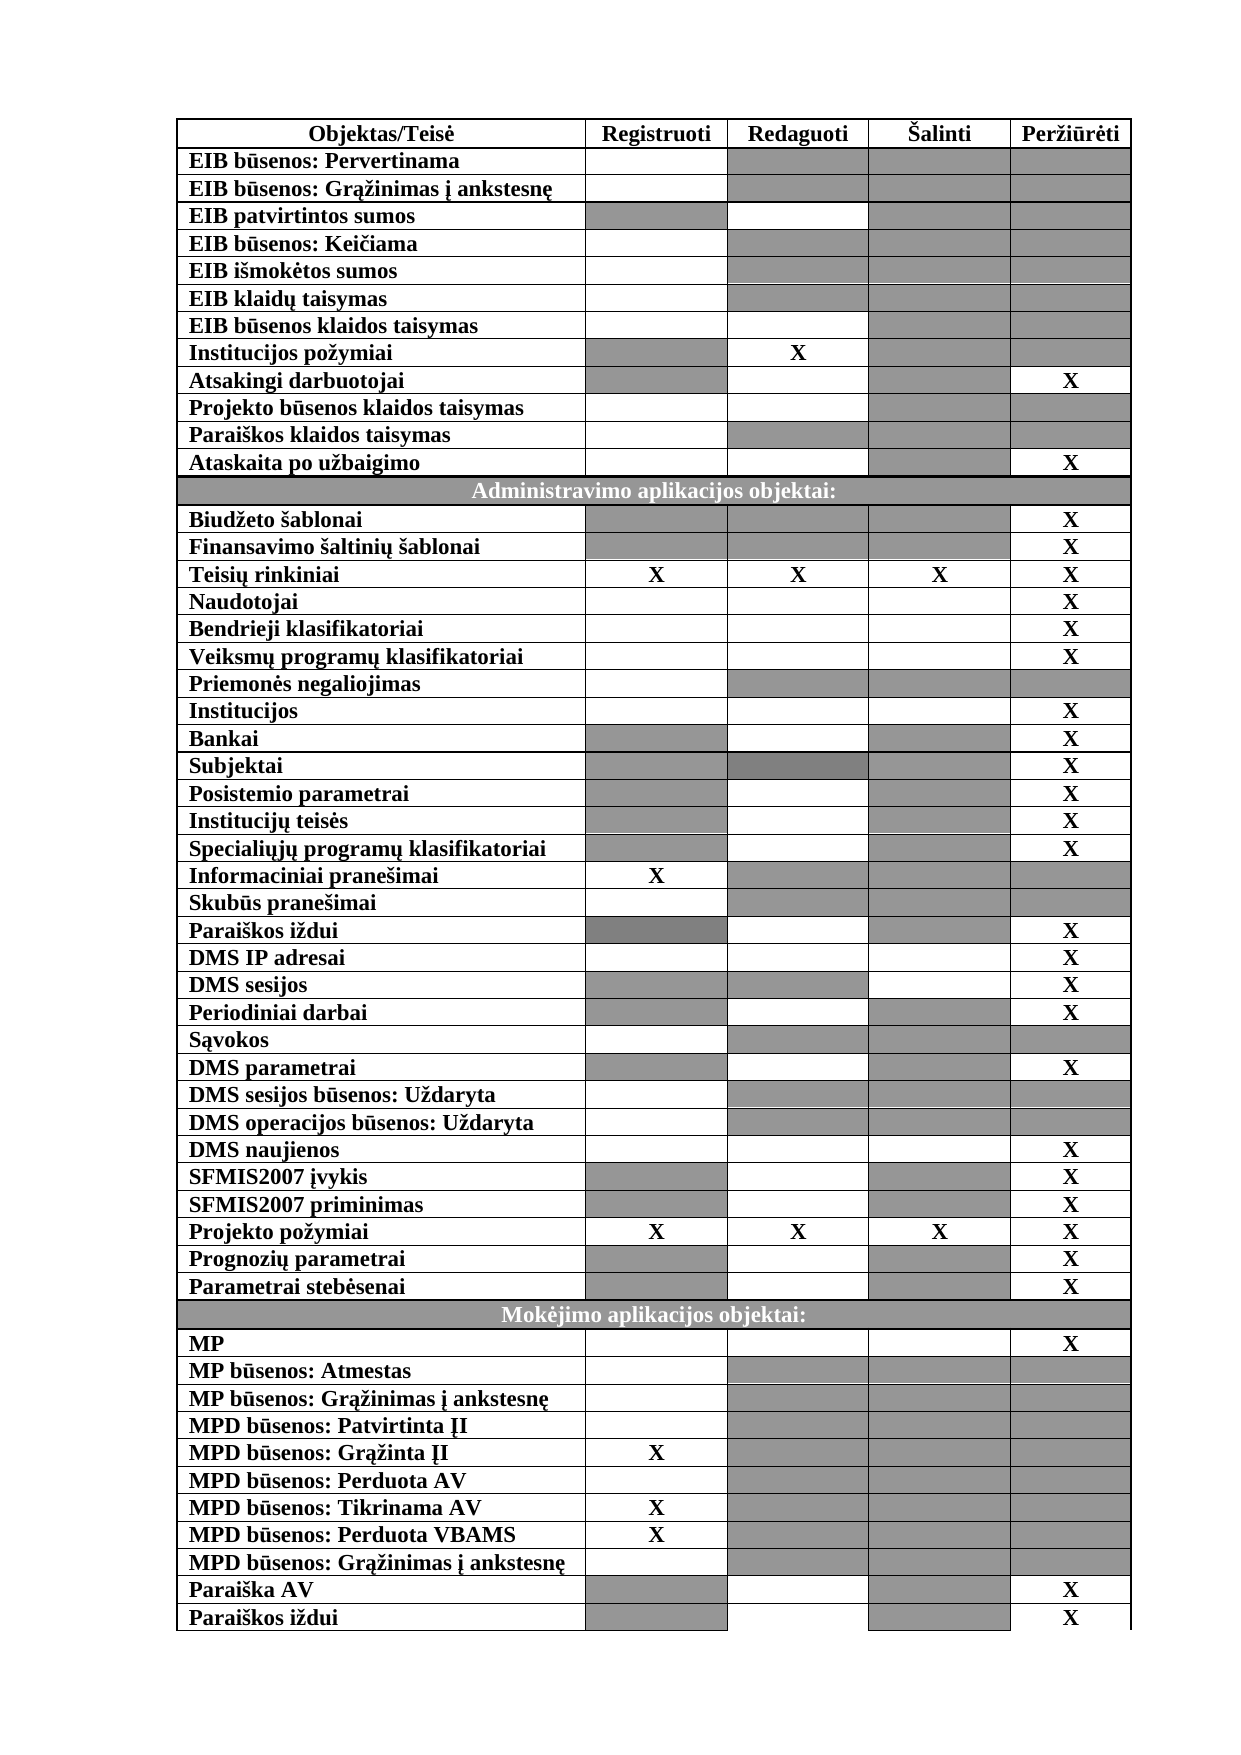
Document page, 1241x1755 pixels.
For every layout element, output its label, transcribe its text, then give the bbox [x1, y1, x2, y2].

table_cell [728, 835, 868, 861]
table_cell [728, 175, 868, 201]
table_cell [586, 999, 727, 1025]
table_cell [586, 643, 727, 669]
table_cell X [1011, 917, 1130, 943]
table_cell [869, 533, 1010, 559]
table_cell [869, 588, 1010, 614]
table_cell [728, 149, 868, 174]
table_cell [728, 1191, 868, 1217]
table_cell [586, 835, 727, 861]
table_cell [586, 753, 727, 779]
table_cell X [1011, 506, 1130, 532]
table_cell [1011, 203, 1130, 229]
table_cell [728, 588, 868, 614]
table_cell [869, 312, 1010, 338]
table_cell [1011, 1109, 1130, 1135]
table_cell [586, 506, 727, 532]
table_cell X [728, 339, 868, 366]
table_cell Sąvokos [178, 1026, 585, 1053]
table_cell [728, 1246, 868, 1272]
table_cell EIB būsenos: Pervertinama [178, 149, 585, 174]
table_cell [869, 917, 1010, 943]
table_cell X [586, 1494, 727, 1521]
table_cell [728, 1522, 868, 1548]
table_cell Periodiniai darbai [178, 999, 585, 1025]
table_cell MP būsenos: Grąžinimas į ankstesnę [178, 1385, 585, 1411]
table_cell DMS sesijos [178, 972, 585, 998]
table_cell [869, 615, 1010, 642]
table_cell MPD būsenos: Perduota AV [178, 1467, 585, 1493]
table_header Registruoti [586, 120, 727, 147]
table_cell [728, 889, 868, 916]
table_cell [869, 230, 1010, 256]
table_cell [586, 1357, 727, 1383]
table_cell [728, 780, 868, 806]
table_cell Parametrai stebėsenai [178, 1273, 585, 1299]
table_cell [586, 1026, 727, 1053]
table_cell [869, 175, 1010, 201]
table_cell [1011, 1385, 1130, 1411]
table_cell [728, 1054, 868, 1080]
table_cell [586, 1054, 727, 1080]
table_cell X [1011, 698, 1130, 724]
table_cell [869, 394, 1010, 421]
table_cell [728, 1576, 868, 1603]
table_cell Institucijos požymiai [178, 339, 585, 366]
table_cell [586, 339, 727, 366]
table_cell [1011, 394, 1130, 421]
table_cell X [1011, 807, 1130, 833]
table_cell [586, 1246, 727, 1272]
table_cell X [586, 1218, 727, 1244]
table_cell X [1011, 1273, 1130, 1299]
table_cell [1011, 285, 1130, 311]
table_cell [728, 643, 868, 669]
table_cell X [1011, 643, 1130, 669]
table_cell MPD būsenos: Grąžinimas į ankstesnę [178, 1549, 585, 1575]
table_cell [1011, 1522, 1130, 1548]
table_cell [586, 1163, 727, 1190]
table_cell Atsakingi darbuotojai [178, 367, 585, 393]
table_cell MPD būsenos: Grąžinta ĮI [178, 1439, 585, 1466]
table_header Redaguoti [728, 120, 868, 147]
table_cell [728, 1385, 868, 1411]
table_cell [728, 394, 868, 421]
table_cell [1011, 312, 1130, 338]
table_cell MP [178, 1330, 585, 1356]
table_cell Paraiškos klaidos taisymas [178, 422, 585, 448]
table_cell X [1011, 1218, 1130, 1244]
table_cell [869, 203, 1010, 229]
table_cell [728, 862, 868, 888]
table_cell [1011, 862, 1130, 888]
table_cell [1011, 889, 1130, 916]
table_cell [728, 1026, 868, 1053]
table_cell SFMIS2007 įvykis [178, 1163, 585, 1190]
table_cell [586, 203, 727, 229]
table_cell [1011, 1467, 1130, 1493]
table_cell [586, 1081, 727, 1107]
table_cell [869, 1412, 1010, 1438]
table_cell [728, 972, 868, 998]
table_cell Projekto būsenos klaidos taisymas [178, 394, 585, 421]
table_cell X [586, 1439, 727, 1466]
table_cell [728, 449, 868, 475]
table_cell [728, 422, 868, 448]
table_cell MPD būsenos: Tikrinama AV [178, 1494, 585, 1521]
table_cell [728, 312, 868, 338]
table_cell EIB būsenos: Grąžinimas į ankstesnę [178, 175, 585, 201]
table_cell [869, 643, 1010, 669]
table_cell [869, 889, 1010, 916]
table_cell [728, 230, 868, 256]
table_cell [869, 670, 1010, 697]
table_cell Posistemio parametrai [178, 780, 585, 806]
table_cell Institucijų teisės [178, 807, 585, 833]
table_cell [586, 175, 727, 201]
table_cell [586, 588, 727, 614]
table_cell MP būsenos: Atmestas [178, 1357, 585, 1383]
table_cell X [1011, 1136, 1130, 1162]
table_cell [728, 615, 868, 642]
table_cell [586, 889, 727, 916]
table_cell [728, 1273, 868, 1299]
table_cell [586, 944, 727, 971]
table_cell [728, 1330, 868, 1356]
table_cell Informaciniai pranešimai [178, 862, 585, 888]
table_cell X [1011, 725, 1130, 751]
table_cell [586, 1385, 727, 1411]
table_cell EIB klaidų taisymas [178, 285, 585, 311]
table_cell [869, 1330, 1010, 1356]
table_cell [869, 807, 1010, 833]
table_cell [869, 1191, 1010, 1217]
table_cell [869, 725, 1010, 751]
table_cell Veiksmų programų klasifikatoriai [178, 643, 585, 669]
table_cell [869, 506, 1010, 532]
table_cell DMS IP adresai [178, 944, 585, 971]
table_cell Paraiškos iždui [178, 917, 585, 943]
table_cell [1011, 175, 1130, 201]
table_cell [1011, 1549, 1130, 1575]
table_cell [728, 1412, 868, 1438]
table_cell [1011, 1494, 1130, 1521]
table_cell [869, 257, 1010, 283]
table_cell [586, 1467, 727, 1493]
table_cell X [1011, 835, 1130, 861]
table_cell [869, 1385, 1010, 1411]
table_cell [869, 1054, 1010, 1080]
table_header Šalinti [869, 120, 1010, 147]
table_cell [1011, 422, 1130, 448]
table_cell [869, 862, 1010, 888]
table_cell [586, 149, 727, 174]
table_cell X [1011, 944, 1130, 971]
table_cell [586, 367, 727, 393]
table_cell [586, 257, 727, 283]
table_cell [869, 944, 1010, 971]
table_cell [1011, 339, 1130, 366]
table_cell [1011, 1081, 1130, 1107]
table_cell X [1011, 1576, 1130, 1603]
table_cell Ataskaita po užbaigimo [178, 449, 585, 475]
table_cell [728, 506, 868, 532]
table_cell Institucijos [178, 698, 585, 724]
table_cell DMS parametrai [178, 1054, 585, 1080]
table_cell Prognozių parametrai [178, 1246, 585, 1272]
table_cell [586, 1412, 727, 1438]
table_cell [869, 999, 1010, 1025]
table_cell [586, 670, 727, 697]
table_cell [869, 753, 1010, 779]
table_cell X [1011, 561, 1130, 587]
table_cell [869, 367, 1010, 393]
table_cell [586, 807, 727, 833]
table_cell [586, 1109, 727, 1135]
table_cell X [1011, 972, 1130, 998]
table_cell [869, 1549, 1010, 1575]
table_cell [869, 1576, 1010, 1603]
table_cell Projekto požymiai [178, 1218, 585, 1244]
table_cell Priemonės negaliojimas [178, 670, 585, 697]
table_cell [869, 698, 1010, 724]
table_cell [869, 1494, 1010, 1521]
table_header Objektas/Teisė [178, 120, 585, 147]
table_cell [586, 422, 727, 448]
table_cell [586, 917, 727, 943]
table_cell Paraiškos iždui [178, 1604, 585, 1630]
table_cell [1011, 1026, 1130, 1053]
table_cell [728, 1081, 868, 1107]
table_cell [728, 1109, 868, 1135]
table_cell X [1011, 367, 1130, 393]
table_cell [728, 285, 868, 311]
table_cell Skubūs pranešimai [178, 889, 585, 916]
table_cell [586, 780, 727, 806]
table_cell X [1011, 1330, 1130, 1356]
table_cell Administravimo aplikacijos objektai: [178, 478, 1130, 504]
table_cell X [1011, 533, 1130, 559]
table_cell [728, 257, 868, 283]
table_cell X [1011, 1054, 1130, 1080]
table_cell [869, 1439, 1010, 1466]
table_cell Biudžeto šablonai [178, 506, 585, 532]
table_cell [586, 533, 727, 559]
table_cell [1011, 230, 1130, 256]
table_cell [586, 394, 727, 421]
table_cell [869, 1522, 1010, 1548]
table_cell [869, 1163, 1010, 1190]
table_header Peržiūrėti [1011, 120, 1130, 147]
table_cell X [1011, 1191, 1130, 1217]
table_cell [728, 1136, 868, 1162]
table_cell X [1011, 615, 1130, 642]
table_cell [586, 312, 727, 338]
table_cell [586, 1330, 727, 1356]
table_cell [586, 1273, 727, 1299]
table_cell [728, 1163, 868, 1190]
table_cell [1011, 257, 1130, 283]
table_cell X [586, 561, 727, 587]
table_cell [586, 1136, 727, 1162]
table_cell [728, 807, 868, 833]
table_cell [586, 698, 727, 724]
table_cell [869, 339, 1010, 366]
table_cell X [1011, 588, 1130, 614]
table_cell Bankai [178, 725, 585, 751]
table_cell [1011, 1439, 1130, 1466]
table_cell [869, 1357, 1010, 1383]
table_cell [586, 449, 727, 475]
table_cell [728, 367, 868, 393]
table_cell Bendrieji klasifikatoriai [178, 615, 585, 642]
table_cell X [728, 561, 868, 587]
table_cell Finansavimo šaltinių šablonai [178, 533, 585, 559]
table_cell [586, 285, 727, 311]
table_cell X [1011, 449, 1130, 475]
table_cell Paraiška AV [178, 1576, 585, 1603]
table_cell Teisių rinkiniai [178, 561, 585, 587]
table_cell [728, 1549, 868, 1575]
table_cell [728, 203, 868, 229]
table_cell EIB patvirtintos sumos [178, 203, 585, 229]
table_cell DMS sesijos būsenos: Uždaryta [178, 1081, 585, 1107]
table_cell X [1011, 780, 1130, 806]
table_cell [869, 1026, 1010, 1053]
table_cell Specialiųjų programų klasifikatoriai [178, 835, 585, 861]
table_cell [586, 972, 727, 998]
table_cell [869, 835, 1010, 861]
table_cell [869, 780, 1010, 806]
table_cell Mokėjimo aplikacijos objektai: [178, 1301, 1130, 1328]
table_cell X [869, 1218, 1010, 1244]
table_cell X [728, 1218, 868, 1244]
table_cell [869, 1136, 1010, 1162]
table_cell Naudotojai [178, 588, 585, 614]
table_cell X [586, 862, 727, 888]
table_cell [586, 1604, 727, 1630]
table_cell [586, 615, 727, 642]
table_cell EIB būsenos klaidos taisymas [178, 312, 585, 338]
table_cell [728, 533, 868, 559]
table_cell X [1011, 753, 1130, 779]
table_cell [728, 1439, 868, 1466]
table_cell X [1011, 1604, 1130, 1630]
table_cell [586, 1191, 727, 1217]
table_cell EIB išmokėtos sumos [178, 257, 585, 283]
table_cell [586, 725, 727, 751]
table_cell X [1011, 1163, 1130, 1190]
table_cell [728, 1494, 868, 1521]
table_cell [1011, 149, 1130, 174]
table_cell [728, 725, 868, 751]
table_cell [869, 1467, 1010, 1493]
table_cell [728, 1604, 868, 1630]
table_cell X [1011, 999, 1130, 1025]
table_cell [728, 670, 868, 697]
table_cell [728, 999, 868, 1025]
table_cell [728, 917, 868, 943]
table_cell [728, 753, 868, 779]
table_cell DMS naujienos [178, 1136, 585, 1162]
table_cell X [869, 561, 1010, 587]
table_cell EIB būsenos: Keičiama [178, 230, 585, 256]
table_cell [586, 230, 727, 256]
table_cell SFMIS2007 priminimas [178, 1191, 585, 1217]
table_cell MPD būsenos: Patvirtinta ĮI [178, 1412, 585, 1438]
table_cell [1011, 1412, 1130, 1438]
table_cell X [586, 1522, 727, 1548]
table_cell MPD būsenos: Perduota VBAMS [178, 1522, 585, 1548]
table_cell [728, 944, 868, 971]
table_cell [586, 1549, 727, 1575]
table_cell [869, 1246, 1010, 1272]
table_cell [728, 1467, 868, 1493]
table_cell [1011, 670, 1130, 697]
table_cell [869, 149, 1010, 174]
table_cell DMS operacijos būsenos: Uždaryta [178, 1109, 585, 1135]
table_cell [728, 698, 868, 724]
table_cell [869, 1109, 1010, 1135]
table_cell [869, 285, 1010, 311]
table_cell Subjektai [178, 753, 585, 779]
table_cell [586, 1576, 727, 1603]
table_cell X [1011, 1246, 1130, 1272]
table_cell [869, 449, 1010, 475]
table_cell [869, 422, 1010, 448]
table_cell [869, 1273, 1010, 1299]
table_cell [869, 972, 1010, 998]
table_cell [1011, 1357, 1130, 1383]
table_cell [728, 1357, 868, 1383]
table_cell [869, 1604, 1010, 1630]
table_cell [869, 1081, 1010, 1107]
